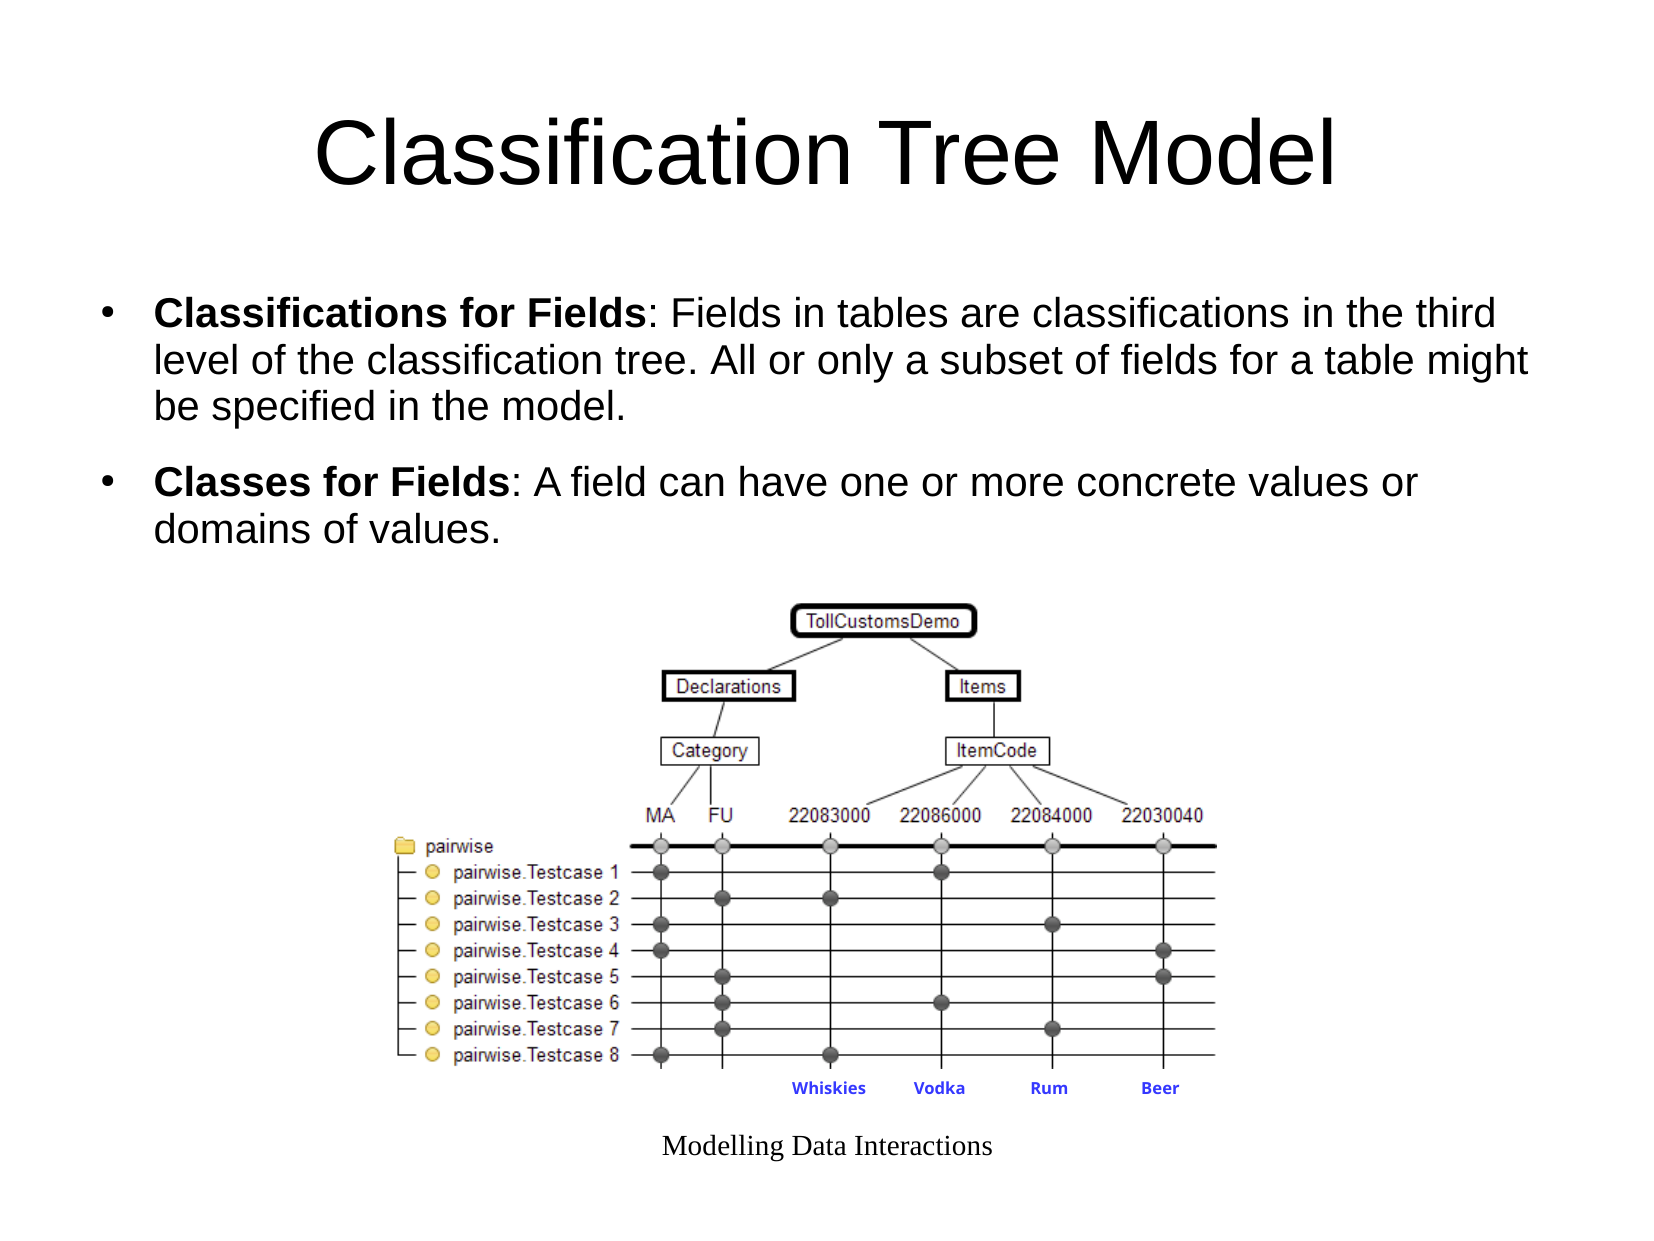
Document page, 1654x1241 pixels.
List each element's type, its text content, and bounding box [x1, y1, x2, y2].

text_box Vodka [899, 1068, 978, 1103]
text_box Whiskies [777, 1068, 880, 1103]
picture [386, 602, 1217, 1069]
list Classifications for Fields: Fields in tables are classifications in the third level of the classification tree. All or only a subset of fields for a table might be specified in the model. Classes for Fields: A field can have one or more concrete values or domains of values. [82, 290, 1571, 567]
text_box Rum [1015, 1068, 1083, 1103]
title Classification Tree Model [82, 49, 1571, 257]
text_box Beer [1126, 1068, 1193, 1103]
